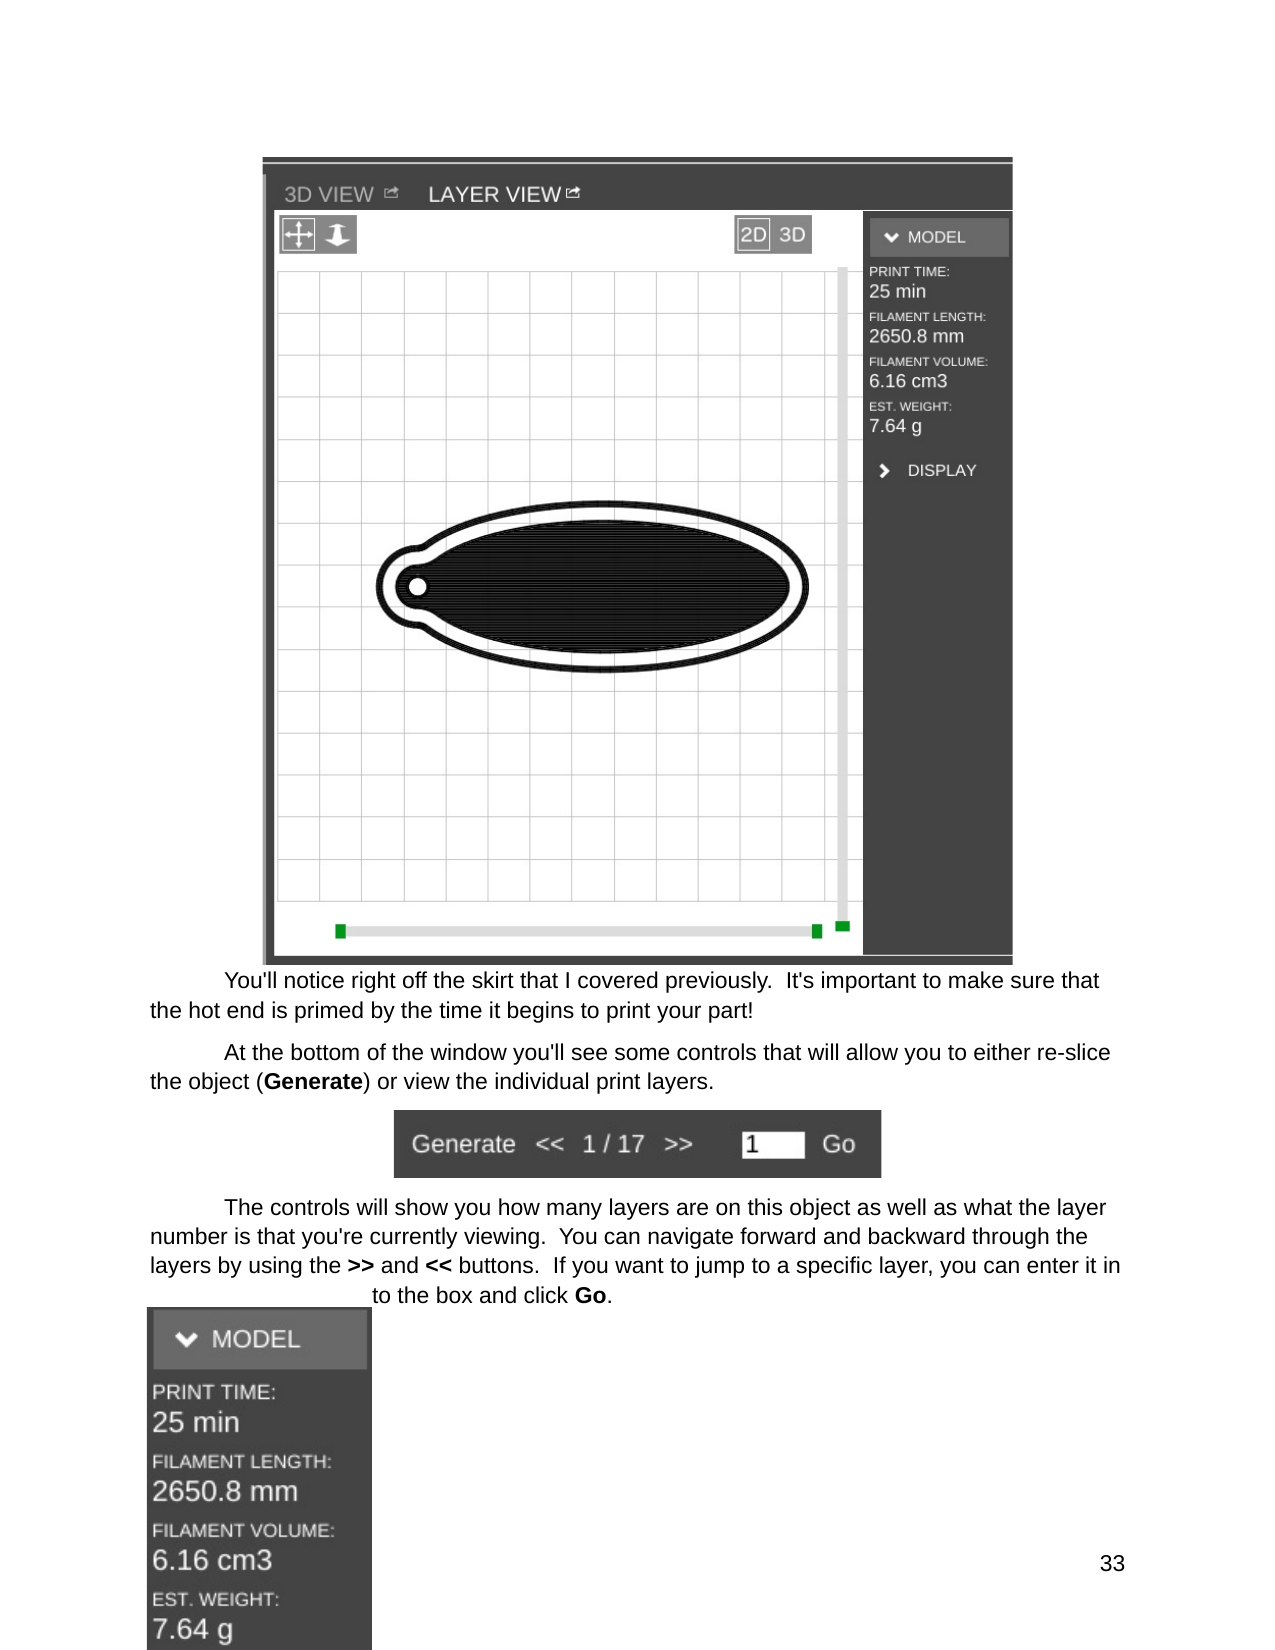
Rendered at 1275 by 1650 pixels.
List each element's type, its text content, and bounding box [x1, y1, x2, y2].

picture [146, 1307, 372, 1650]
text At the bottom of the window you'll see some controls that will allow you to either re-slice the object (Generate) or view the individual print layers. [150, 1039, 1125, 1094]
text The controls will show you how many layers are on this object as well as what the layer number is that you're currently viewing. You can navigate forward and backward through the layers by using the >> and << buttons. If you want to jump to a specific layer, you can enter it in to the box and click Go. [150, 1194, 1125, 1308]
picture [393, 1110, 882, 1178]
text You'll notice right off the skirt that I covered previously. It's important to make sure that the hot end is primed by the time it begins to print your part! [150, 965, 1125, 1023]
picture [262, 157, 1013, 965]
